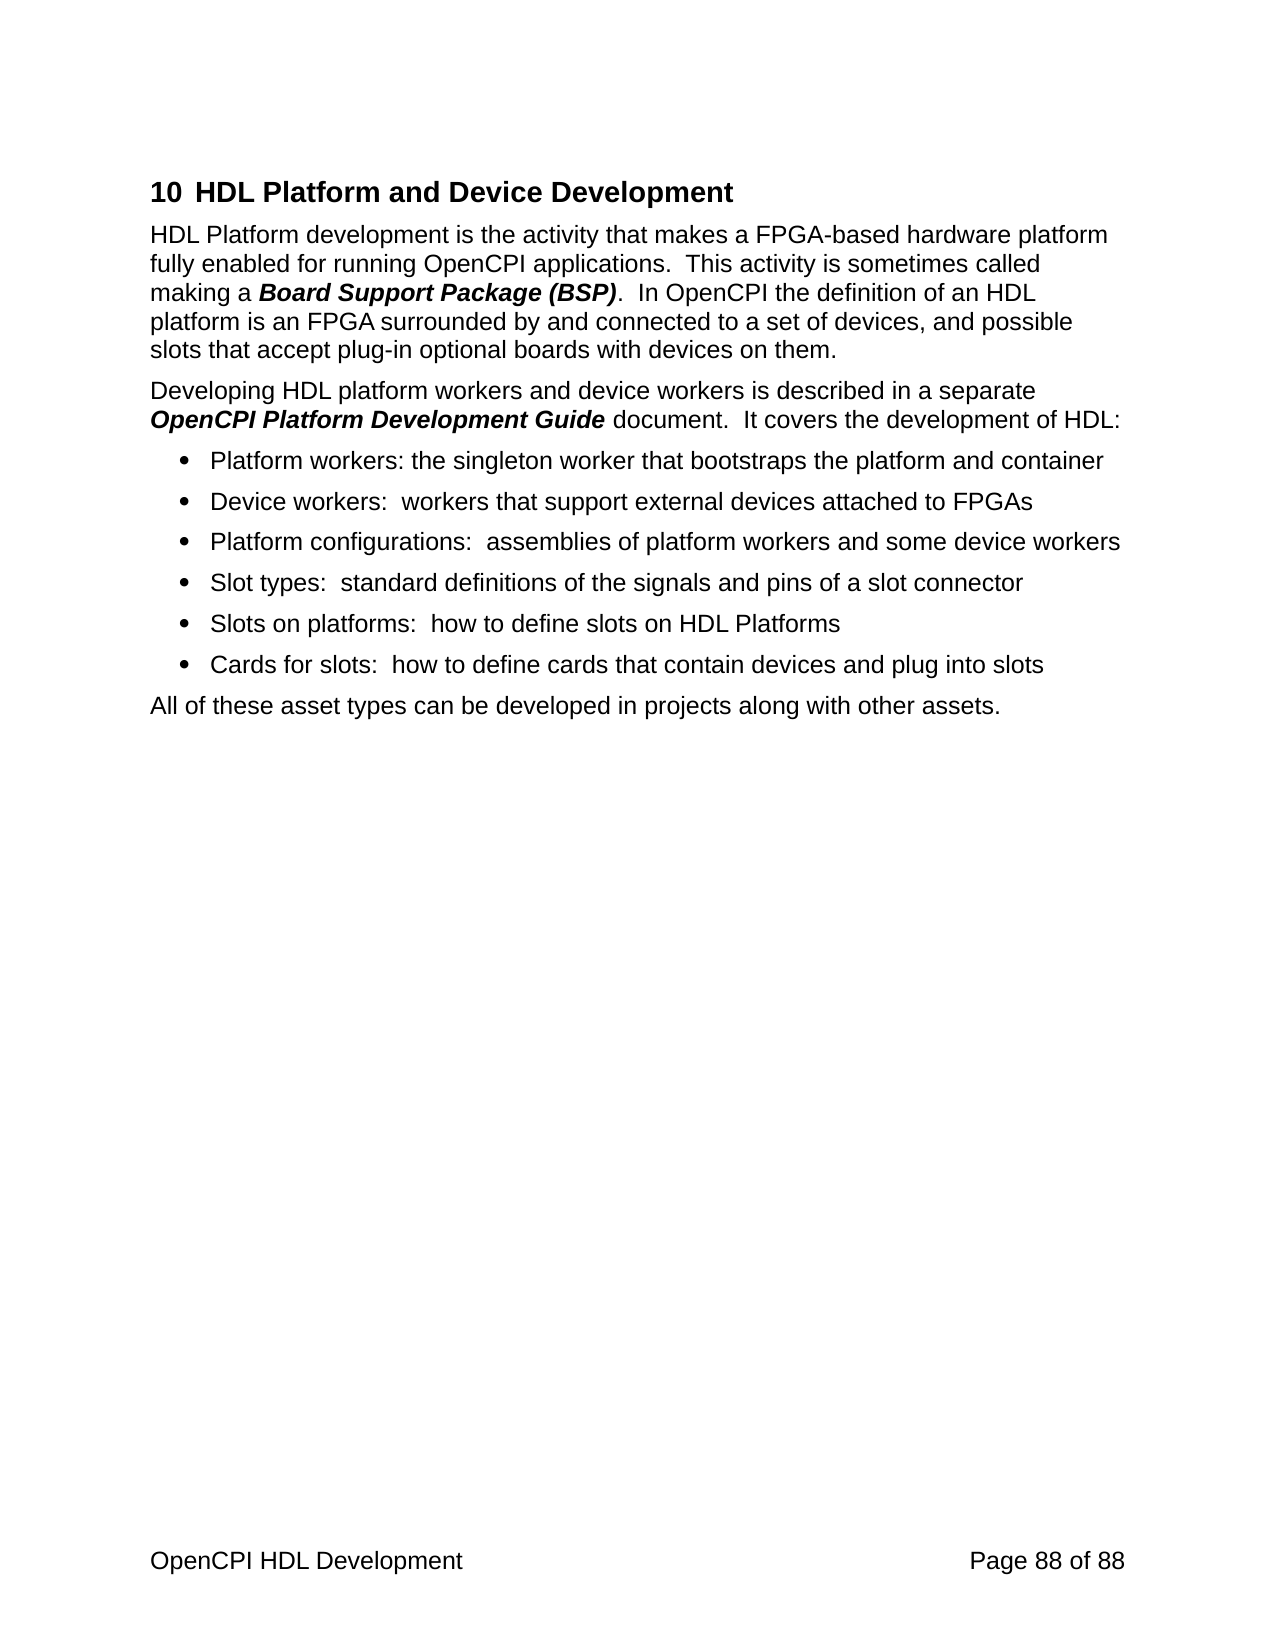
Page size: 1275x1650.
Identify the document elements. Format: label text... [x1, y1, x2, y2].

list Slot types: standard definitions of the signals and pins of a slot connector [180, 568, 1125, 597]
text All of these asset types can be developed in projects along with other assets. [150, 691, 1125, 719]
list Platform configurations: assemblies of platform workers and some device workers [180, 527, 1125, 556]
list Platform workers: the singleton worker that bootstraps the platform and container [180, 446, 1125, 474]
list Slots on platforms: how to define slots on HDL Platforms [180, 609, 1125, 638]
list Device workers: workers that support external devices attached to FPGAs [180, 487, 1125, 515]
subtitle HDL Platform and Device Development [150, 175, 1125, 208]
text HDL Platform development is the activity that makes a FPGA-based hardware platform fully enabled for running OpenCPI applications. This activity is sometimes called making a Board Support Package (BSP). In OpenCPI the definition of an HDL platform is an FPGA surrounded by and connected to a set of devices, and possible slots that accept plug-in optional boards with devices on them. [150, 221, 1125, 364]
text Developing HDL platform workers and device workers is described in a separate OpenCPI Platform Development Guide document. It covers the development of HDL: [150, 376, 1125, 434]
list Cards for slots: how to define cards that contain devices and plug into slots [180, 650, 1125, 679]
